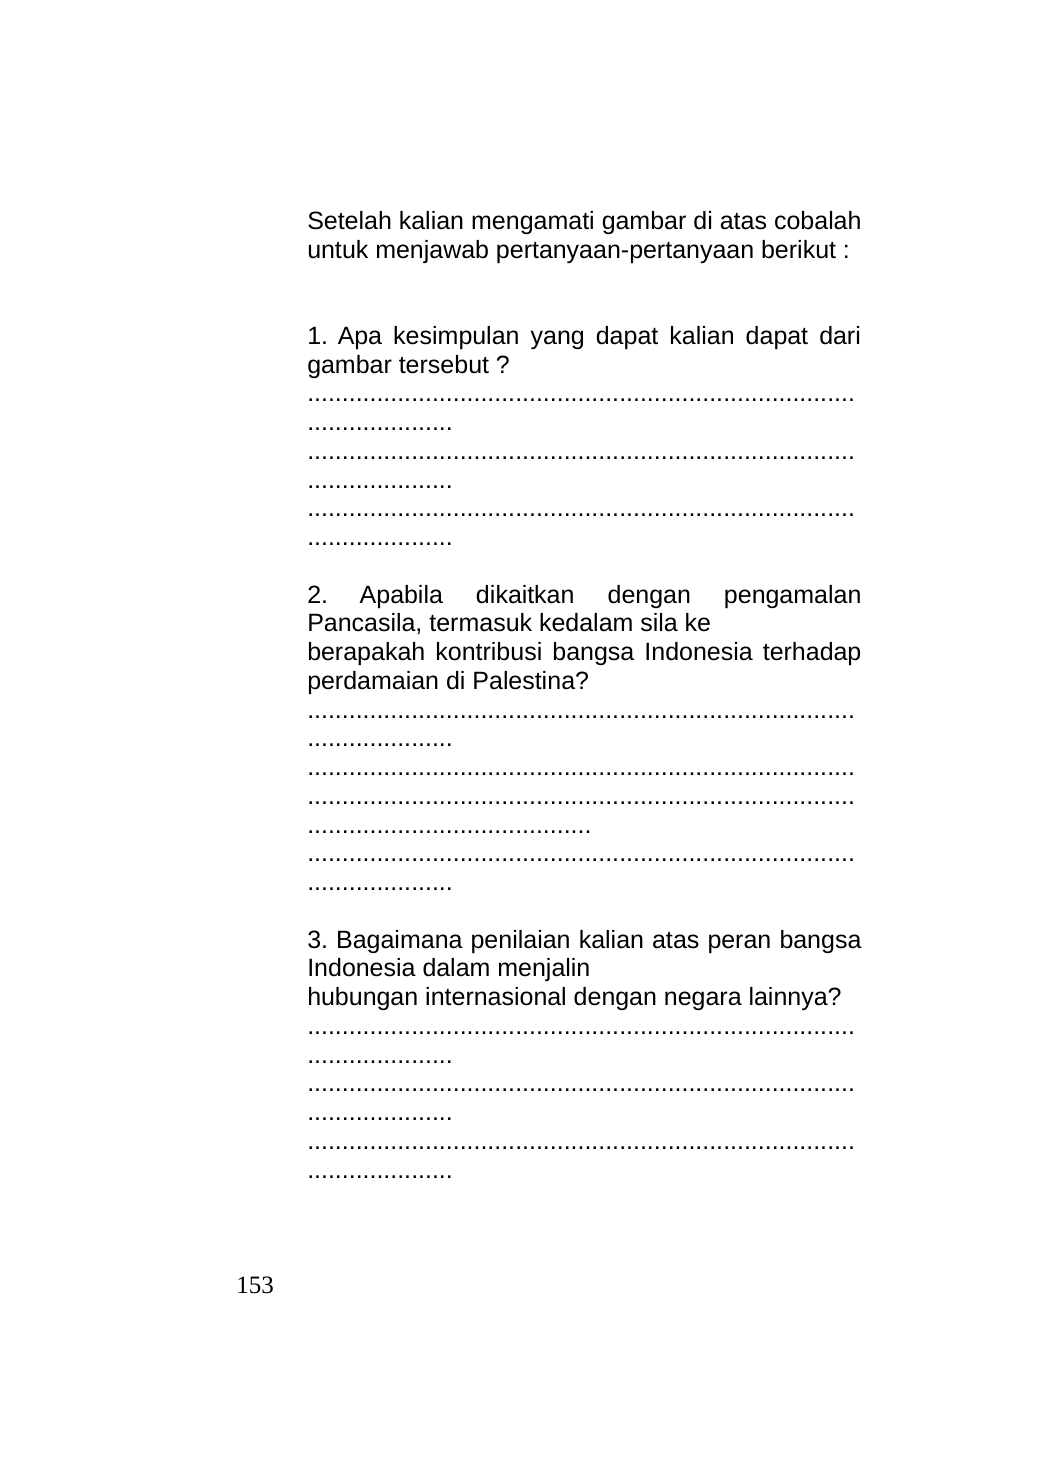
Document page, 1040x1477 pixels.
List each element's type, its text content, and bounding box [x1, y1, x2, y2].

text 1. Apa kesimpulan yang dapat kalian dapat dari gambar tersebut ? [307, 321, 862, 378]
text .................................................................................................... [307, 695, 862, 752]
text .................................................................................................... [307, 1126, 862, 1183]
text 2. Apabila dikaitkan dengan pengamalan Pancasila, termasuk kedalam sila ke [307, 580, 862, 637]
text Setelah kalian mengamati gambar di atas cobalah untuk menjawab pertanyaan-pertanyaan berikut : [307, 206, 862, 263]
text hubungan internasional dengan negara lainnya? [307, 982, 862, 1011]
text ....................................................................................................................................................................................................... [307, 752, 862, 838]
text berapakah kontribusi bangsa Indonesia terhadap perdamaian di Palestina? [307, 637, 862, 695]
text .................................................................................................... [307, 1011, 862, 1068]
text .................................................................................................... [307, 493, 862, 551]
text .................................................................................................... [307, 1068, 862, 1126]
text 3. Bagaimana penilaian kalian atas peran bangsa Indonesia dalam menjalin [307, 925, 862, 982]
text .................................................................................................... [307, 838, 862, 896]
text .................................................................................................... [307, 378, 862, 436]
text .................................................................................................... [307, 436, 862, 493]
